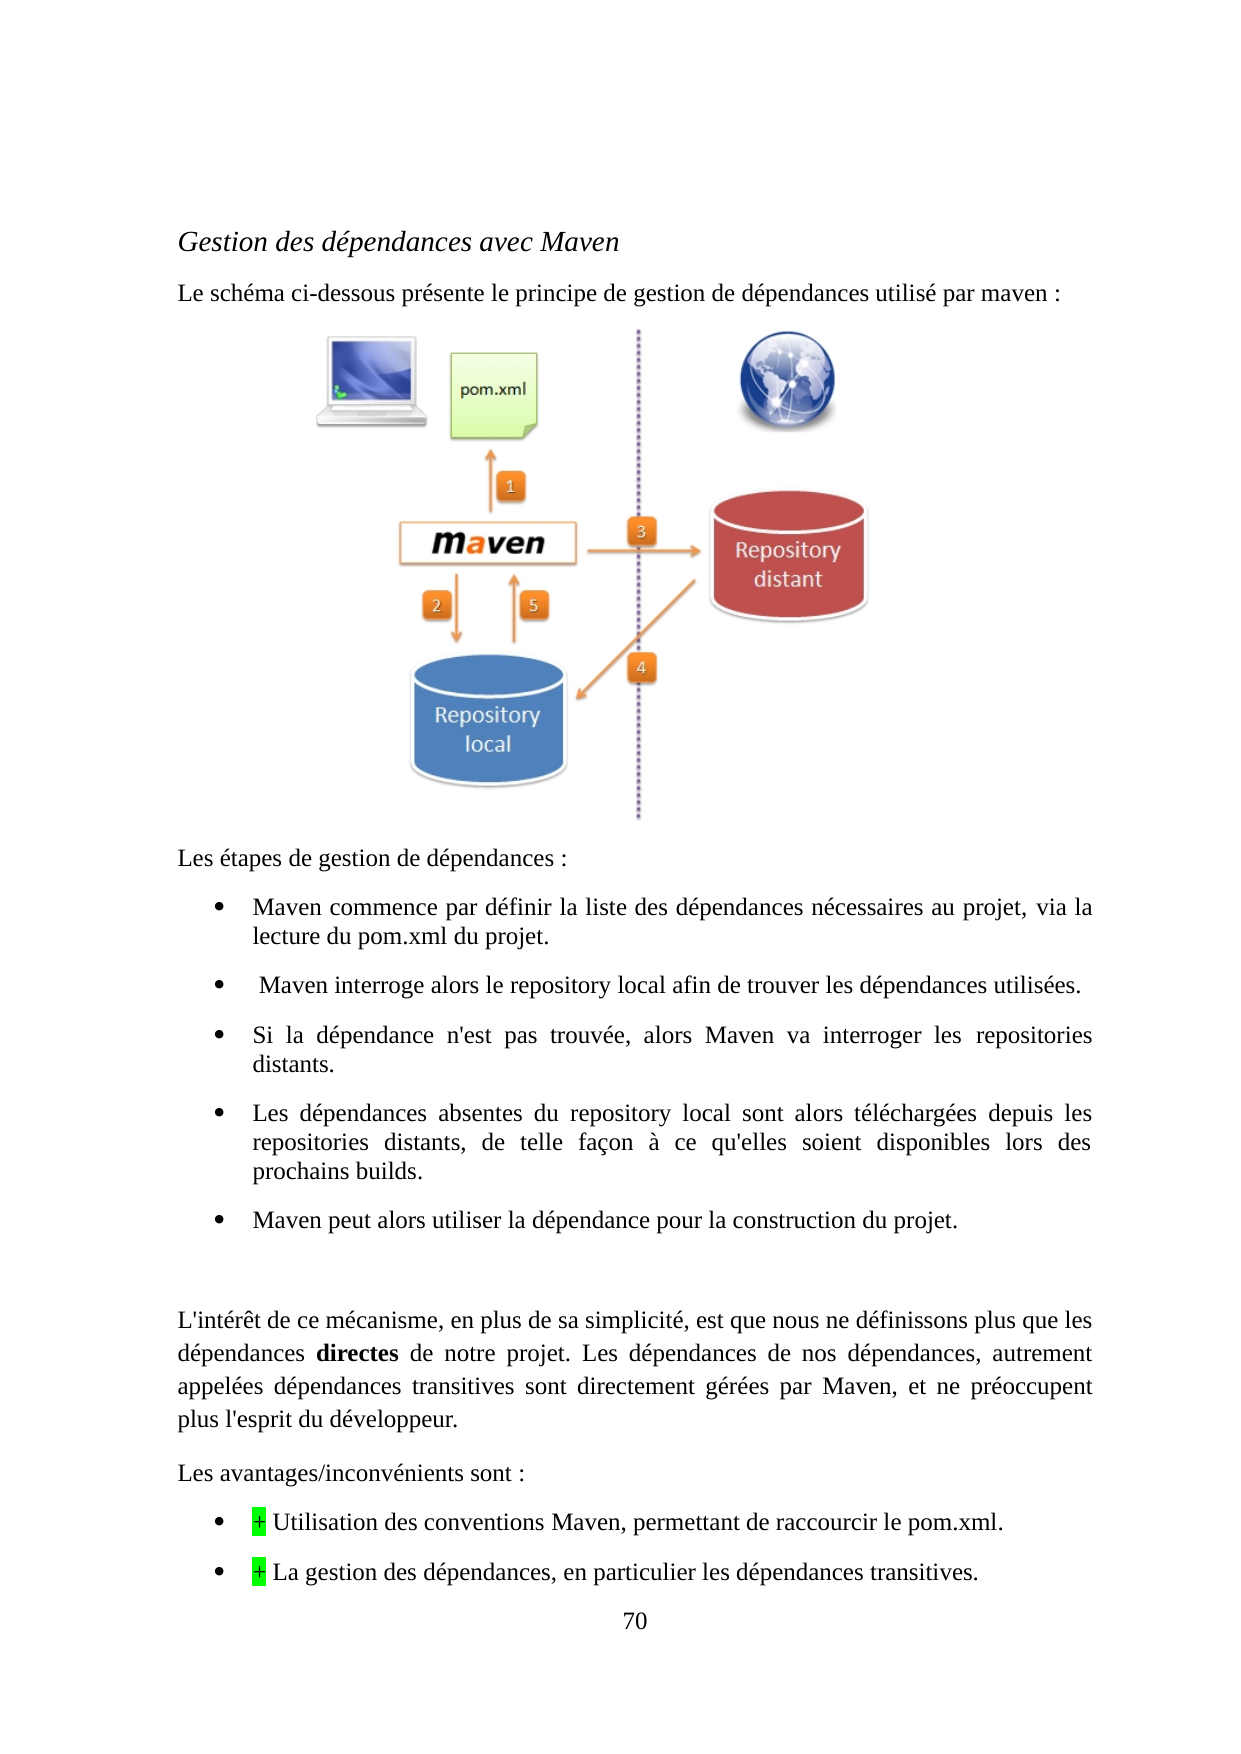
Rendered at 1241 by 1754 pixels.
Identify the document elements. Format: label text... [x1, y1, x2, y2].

list Les dépendances absentes du repository local sont alors téléchargées depuis les repositories distants, de telle façon à ce qu'elles soient disponibles lors des prochains builds. [215, 1098, 1092, 1185]
list Maven peut alors utiliser la dépendance pour la construction du projet. [215, 1206, 1092, 1234]
text L'intérêt de ce mécanisme, en plus de sa simplicité, est que nous ne définissons plus que les dépendances directes de notre projet. Les dépendances de nos dépendances, autrement appelées dépendances transitives sont directement gérées par Maven, et ne préoccupent plus l'esprit du développeur. [177, 1305, 1092, 1432]
text Gestion des dépendances avec Maven [177, 224, 1092, 257]
text Les avantages/inconvénients sont : [177, 1458, 1092, 1486]
list Si la dépendance n'est pas trouvée, alors Maven va interroger les repositories distants. [215, 1020, 1092, 1078]
list Maven commence par définir la liste des dépendances nécessaires au projet, via la lecture du pom.xml du projet. [215, 892, 1092, 950]
list + Utilisation des conventions Maven, permettant de raccourcir le pom.xml. [215, 1507, 1092, 1536]
text Le schéma ci-dessous présente le principe de gestion de dépendances utilisé par maven : [177, 278, 1092, 307]
text Les étapes de gestion de dépendances : [177, 843, 1092, 871]
list Maven interroge alors le repository local afin de trouver les dépendances utilisées. [215, 971, 1092, 999]
list + La gestion des dépendances, en particulier les dépendances transitives. [215, 1557, 1092, 1586]
